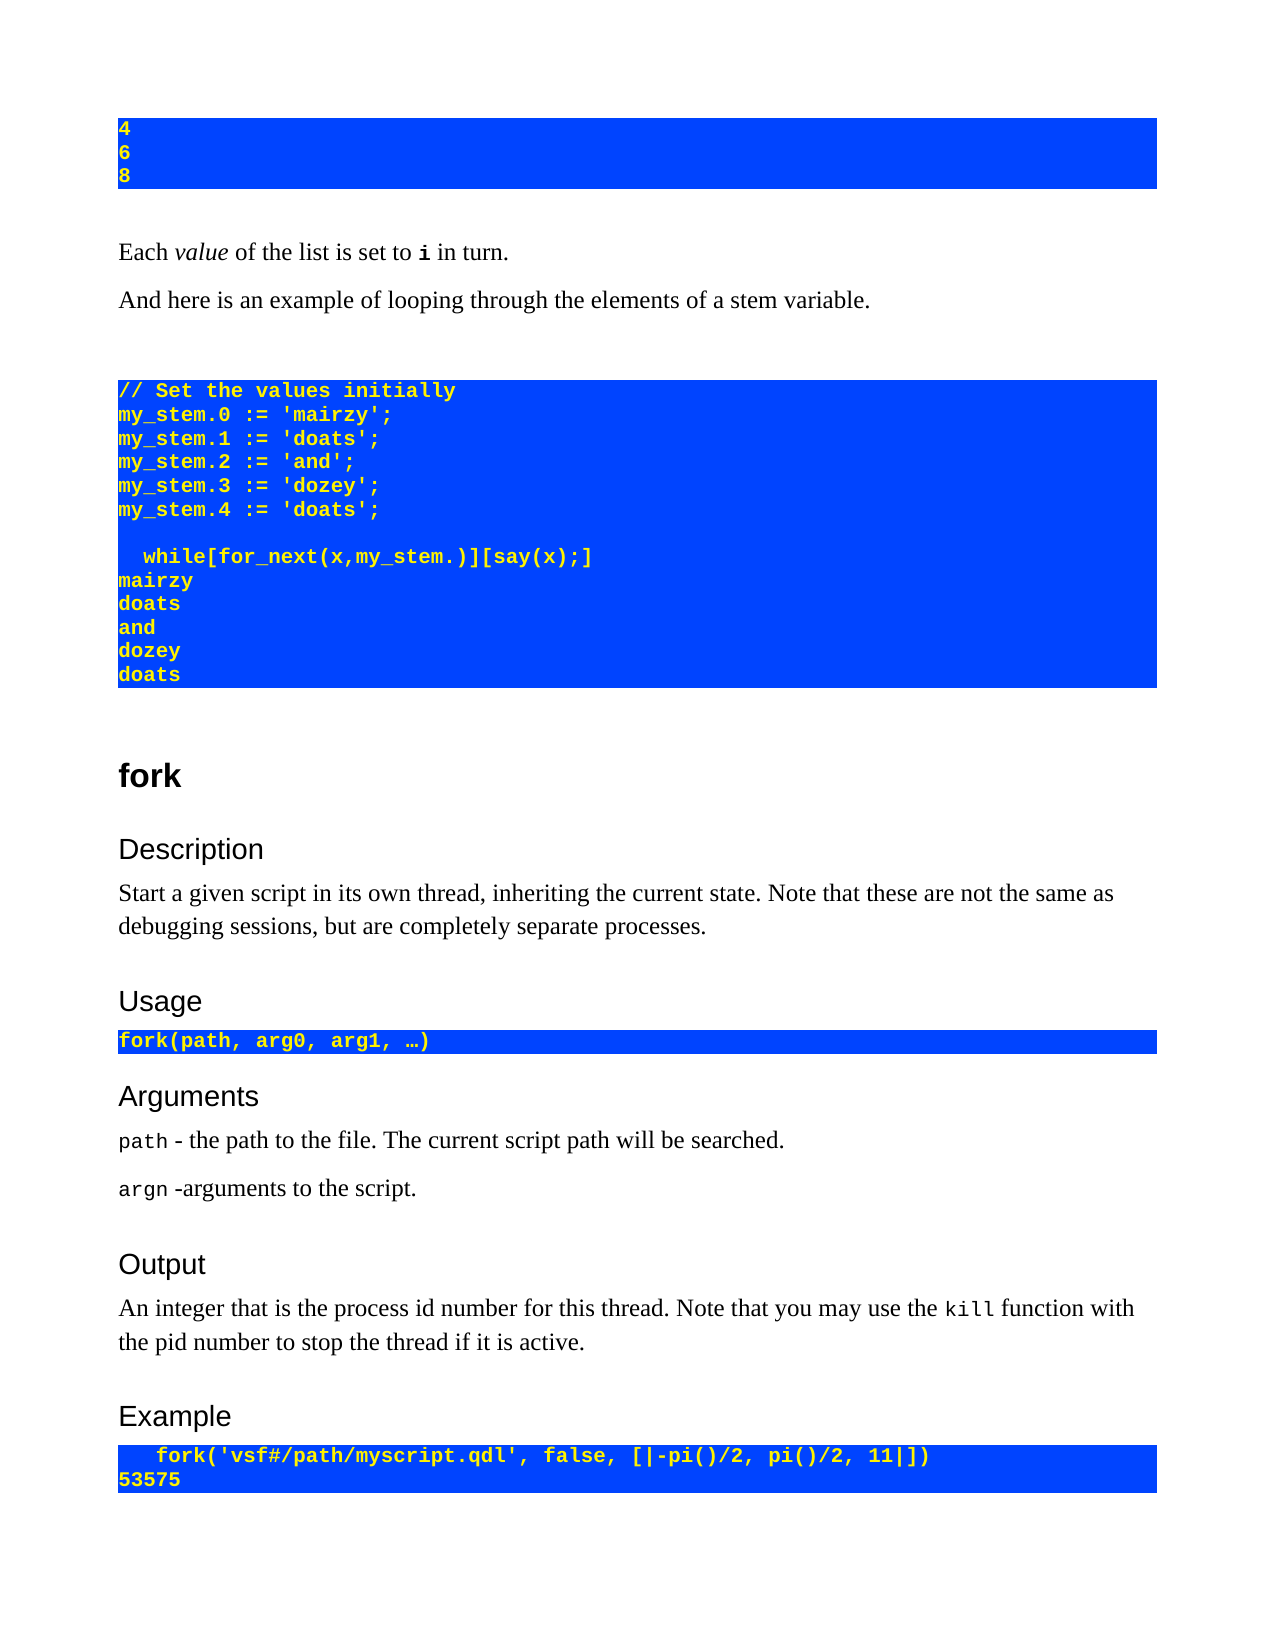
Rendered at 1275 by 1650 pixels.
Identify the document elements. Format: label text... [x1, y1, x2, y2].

text argn -arguments to the script. [118, 1173, 1157, 1203]
text my_stem.3 := 'dozey'; [118, 475, 1157, 499]
text fork(path, arg0, arg1, …) [118, 1030, 1157, 1054]
subtitle fork [118, 756, 1157, 795]
text // Set the values initially [118, 380, 1157, 404]
text while[for_next(x,my_stem.)][say(x);] [118, 546, 1157, 569]
subtitle Arguments [118, 1079, 1157, 1112]
text my_stem.1 := 'doats'; [118, 428, 1157, 451]
text dozey [118, 641, 1157, 664]
text 53575 [118, 1469, 1157, 1493]
text my_stem.2 := 'and'; [118, 451, 1157, 475]
text Start a given script in its own thread, inheriting the current state. Note that these are not the same as debugging sessions, but are completely separate processes. [118, 878, 1157, 940]
subtitle Usage [118, 984, 1157, 1018]
text 8 [118, 165, 1157, 189]
subtitle Output [118, 1247, 1157, 1280]
text and [118, 617, 1157, 641]
text doats [118, 593, 1157, 617]
text path - the path to the file. The current script path will be searched. [118, 1125, 1157, 1154]
text fork('vsf#/path/myscript.qdl', false, [|-pi()/2, pi()/2, 11|]) [118, 1445, 1157, 1469]
text An integer that is the process id number for this thread. Note that you may use the kill function with the pid number to stop the thread if it is active. [118, 1293, 1157, 1356]
text mairzy [118, 569, 1157, 593]
subtitle Description [118, 832, 1157, 866]
text Each value of the list is set to i in turn. [118, 237, 1157, 266]
text 4 [118, 118, 1157, 142]
text 6 [118, 142, 1157, 165]
text my_stem.0 := 'mairzy'; [118, 404, 1157, 428]
text And here is an example of looping through the elements of a stem variable. [118, 285, 1157, 314]
text my_stem.4 := 'doats'; [118, 499, 1157, 522]
subtitle Example [118, 1399, 1157, 1433]
text doats [118, 664, 1157, 688]
